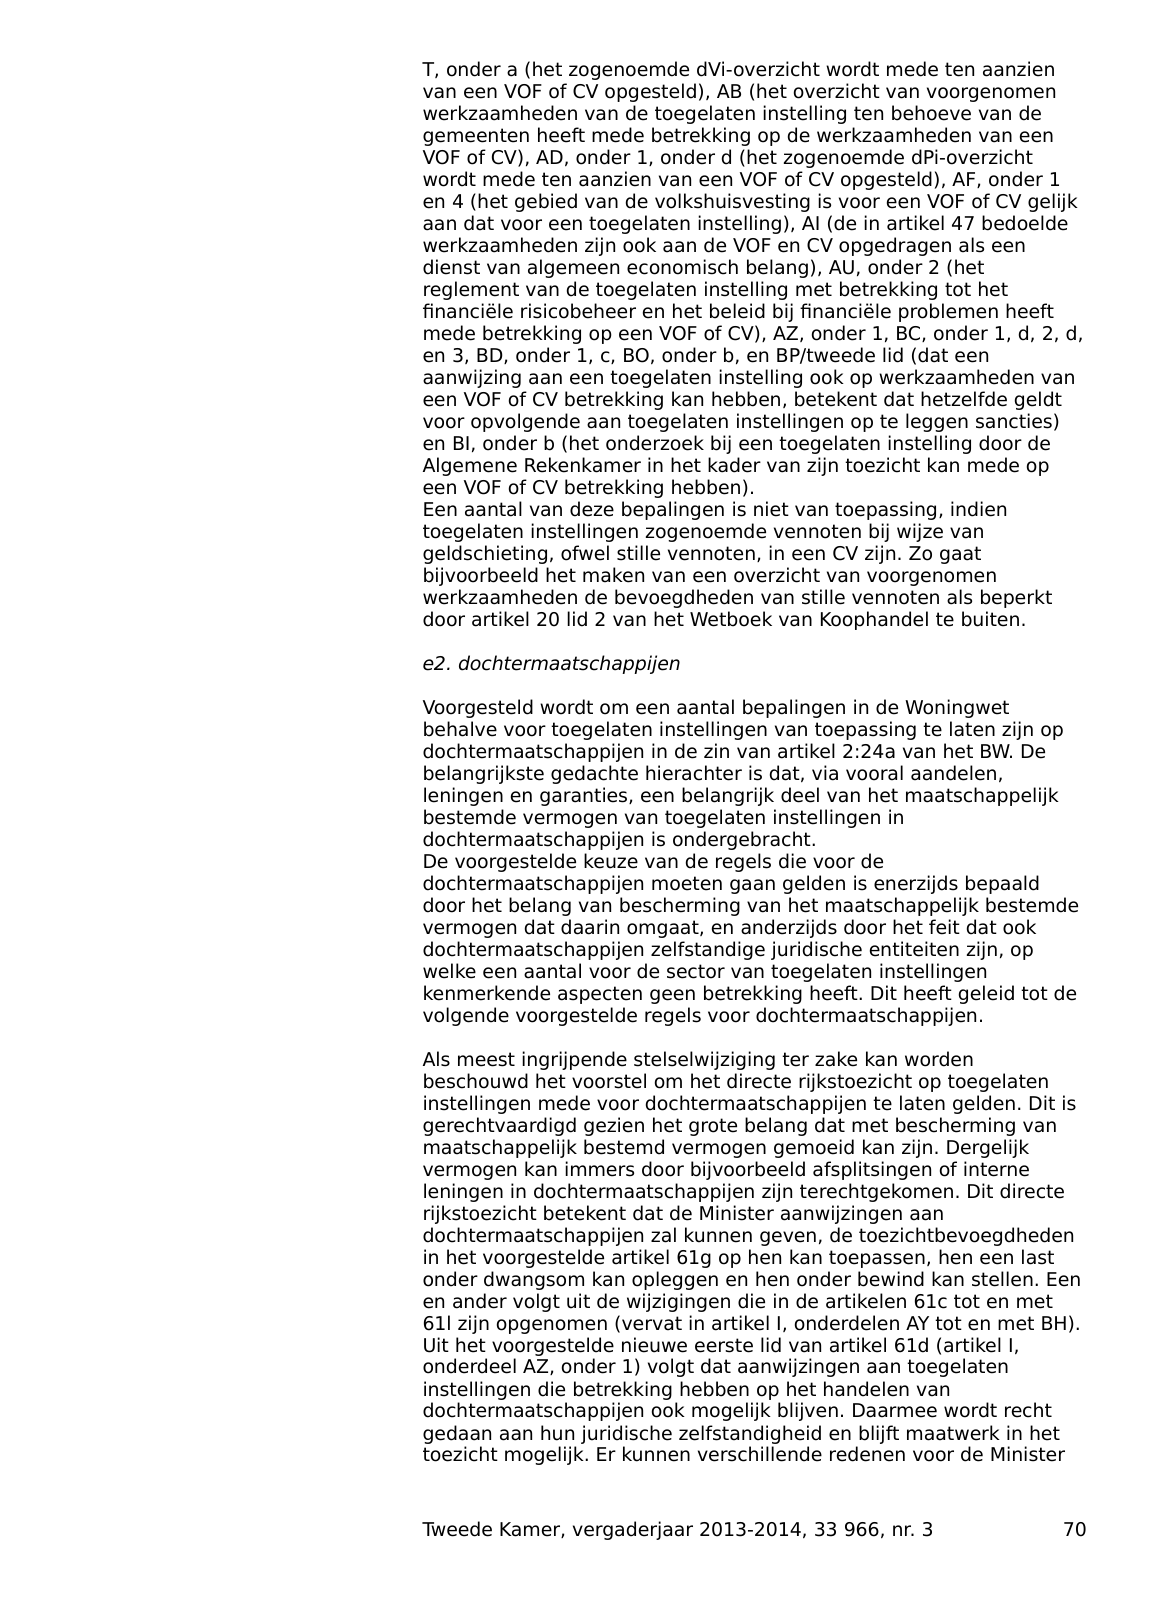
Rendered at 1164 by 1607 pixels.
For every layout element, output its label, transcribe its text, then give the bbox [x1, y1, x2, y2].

subtitle e2. dochtermaatschappijen [422, 653, 1087, 675]
text Voorgesteld wordt om een aantal bepalingen in de Woningwet behalve voor toegelaten instellingen van toepassing te laten zijn op dochtermaatschappijen in de zin van artikel 2:24a van het BW. De belangrijkste gedachte hierachter is dat, via vooral aandelen, leningen en garanties, een belangrijk deel van het maatschappelijk bestemde vermogen van toegelaten instellingen in dochtermaatschappijen is ondergebracht. [422, 697, 1087, 851]
text Als meest ingrijpende stelselwijziging ter zake kan worden beschouwd het voorstel om het directe rijkstoezicht op toegelaten instellingen mede voor dochtermaatschappijen te laten gelden. Dit is gerechtvaardigd gezien het grote belang dat met bescherming van maatschappelijk bestemd vermogen gemoeid kan zijn. Dergelijk vermogen kan immers door bijvoorbeeld afsplitsingen of interne leningen in dochtermaatschappijen zijn terechtgekomen. Dit directe rijkstoezicht betekent dat de Minister aanwijzingen aan dochtermaatschappijen zal kunnen geven, de toezichtbevoegdheden in het voorgestelde artikel 61g op hen kan toepassen, hen een last onder dwangsom kan opleggen en hen onder bewind kan stellen. Een en ander volgt uit de wijzigingen die in de artikelen 61c tot en met 61l zijn opgenomen (vervat in artikel I, onderdelen AY tot en met BH). [422, 1049, 1087, 1334]
text T, onder a (het zogenoemde dVi-overzicht wordt mede ten aanzien van een VOF of CV opgesteld), AB (het overzicht van voorgenomen werkzaamheden van de toegelaten instelling ten behoeve van de gemeenten heeft mede betrekking op de werkzaamheden van een VOF of CV), AD, onder 1, onder d (het zogenoemde dPi-overzicht wordt mede ten aanzien van een VOF of CV opgesteld), AF, onder 1 en 4 (het gebied van de volkshuisvesting is voor een VOF of CV gelijk aan dat voor een toegelaten instelling), AI (de in artikel 47 bedoelde werkzaamheden zijn ook aan de VOF en CV opgedragen als een dienst van algemeen economisch belang), AU, onder 2 (het reglement van de toegelaten instelling met betrekking tot het financiële risicobeheer en het beleid bij financiële problemen heeft mede betrekking op een VOF of CV), AZ, onder 1, BC, onder 1, d, 2, d, en 3, BD, onder 1, c, BO, onder b, en BP/tweede lid (dat een aanwijzing aan een toegelaten instelling ook op werkzaamheden van een VOF of CV betrekking kan hebben, betekent dat hetzelfde geldt voor opvolgende aan toegelaten instellingen op te leggen sancties) en BI, onder b (het onderzoek bij een toegelaten instelling door de Algemene Rekenkamer in het kader van zijn toezicht kan mede op een VOF of CV betrekking hebben). [422, 59, 1087, 499]
text Uit het voorgestelde nieuwe eerste lid van artikel 61d (artikel I, onderdeel AZ, onder 1) volgt dat aanwijzingen aan toegelaten instellingen die betrekking hebben op het handelen van dochtermaatschappijen ook mogelijk blijven. Daarmee wordt recht gedaan aan hun juridische zelfstandigheid en blijft maatwerk in het toezicht mogelijk. Er kunnen verschillende redenen voor de Minister [422, 1334, 1087, 1466]
text Een aantal van deze bepalingen is niet van toepassing, indien toegelaten instellingen zogenoemde vennoten bij wijze van geldschieting, ofwel stille vennoten, in een CV zijn. Zo gaat bijvoorbeeld het maken van een overzicht van voorgenomen werkzaamheden de bevoegdheden van stille vennoten als beperkt door artikel 20 lid 2 van het Wetboek van Koophandel te buiten. [422, 499, 1087, 631]
text De voorgestelde keuze van de regels die voor de dochtermaatschappijen moeten gaan gelden is enerzijds bepaald door het belang van bescherming van het maatschappelijk bestemde vermogen dat daarin omgaat, en anderzijds door het feit dat ook dochtermaatschappijen zelfstandige juridische entiteiten zijn, op welke een aantal voor de sector van toegelaten instellingen kenmerkende aspecten geen betrekking heeft. Dit heeft geleid tot de volgende voorgestelde regels voor dochtermaatschappijen. [422, 851, 1087, 1027]
